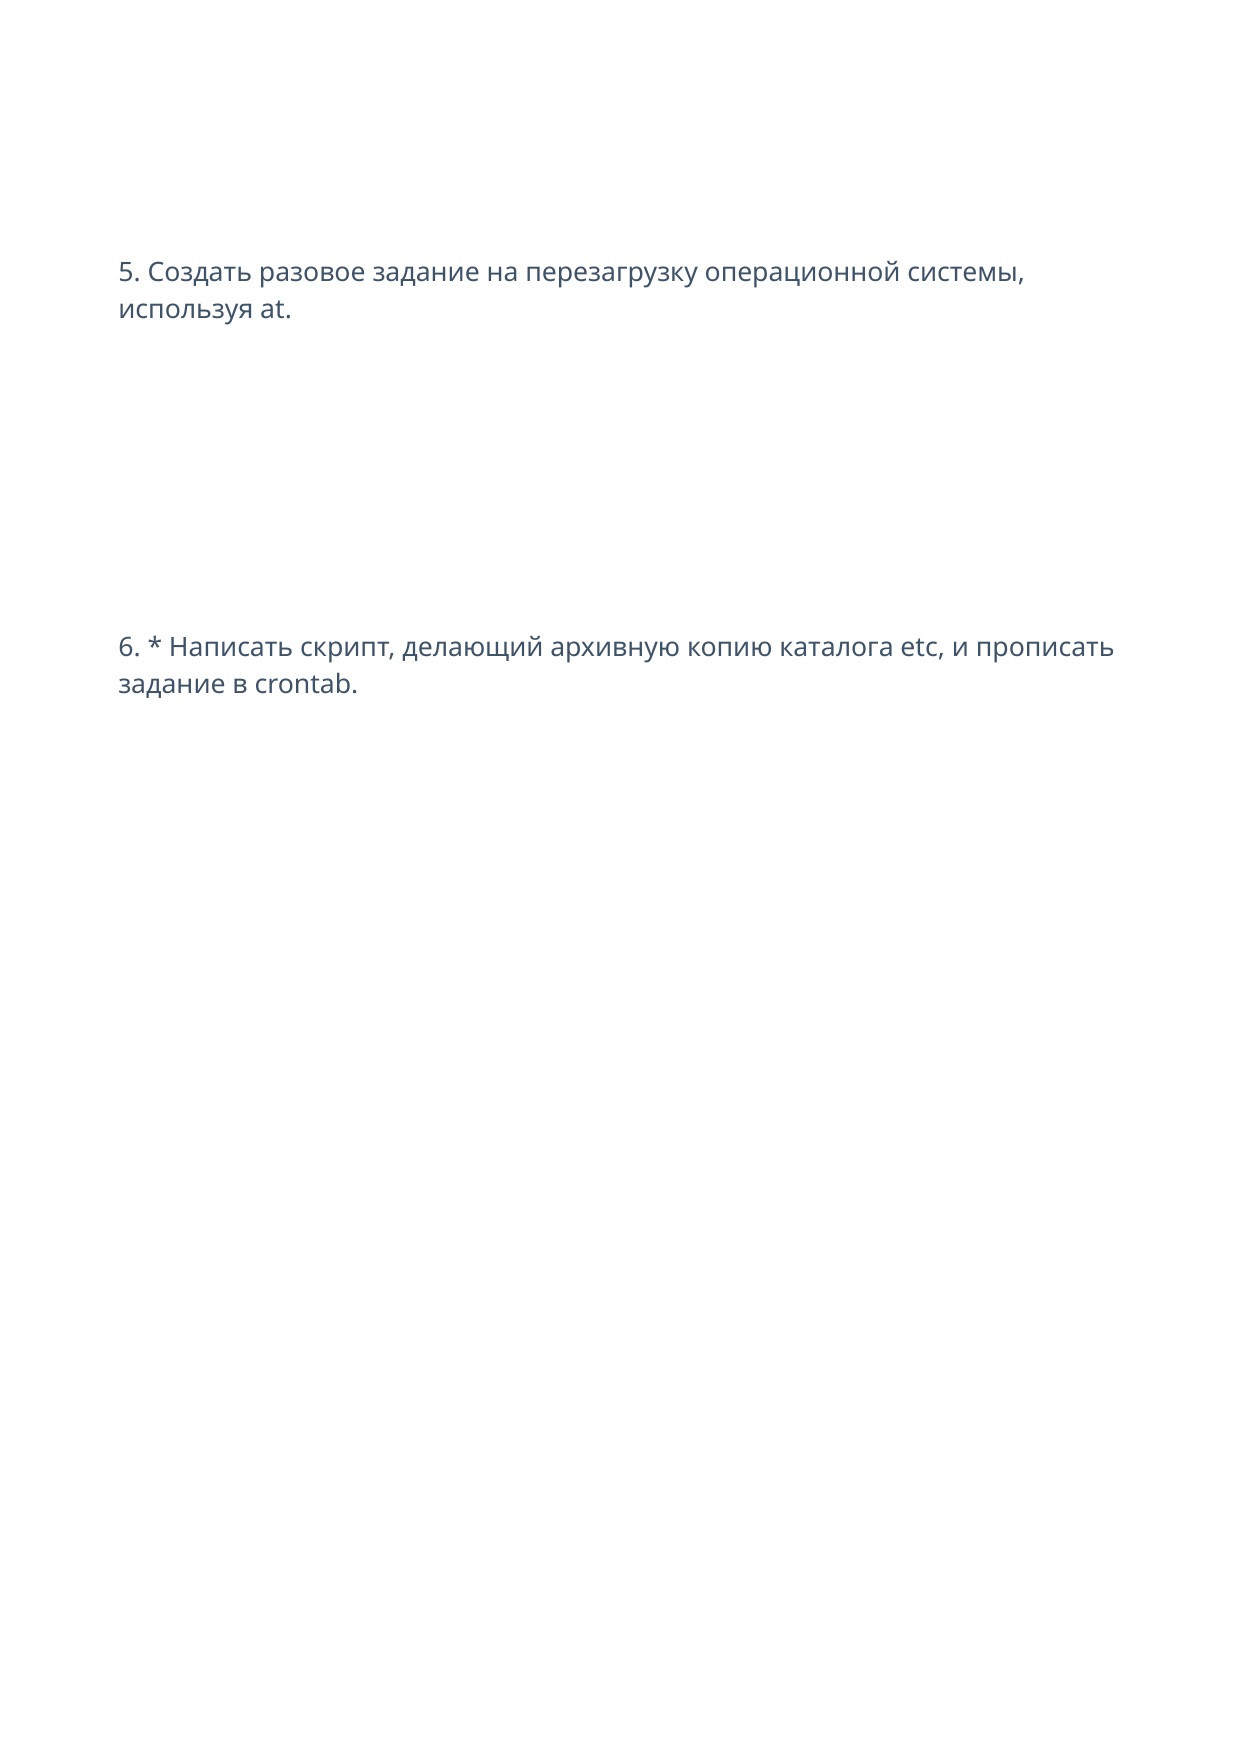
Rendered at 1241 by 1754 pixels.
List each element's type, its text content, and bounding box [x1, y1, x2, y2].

subtitle 6. * Написать скрипт, делающий архивную копию каталога etc, и прописать задание в crontab. [118, 627, 1122, 702]
subtitle 5. Создать разовое задание на перезагрузку операционной системы, используя at. [118, 252, 1122, 327]
